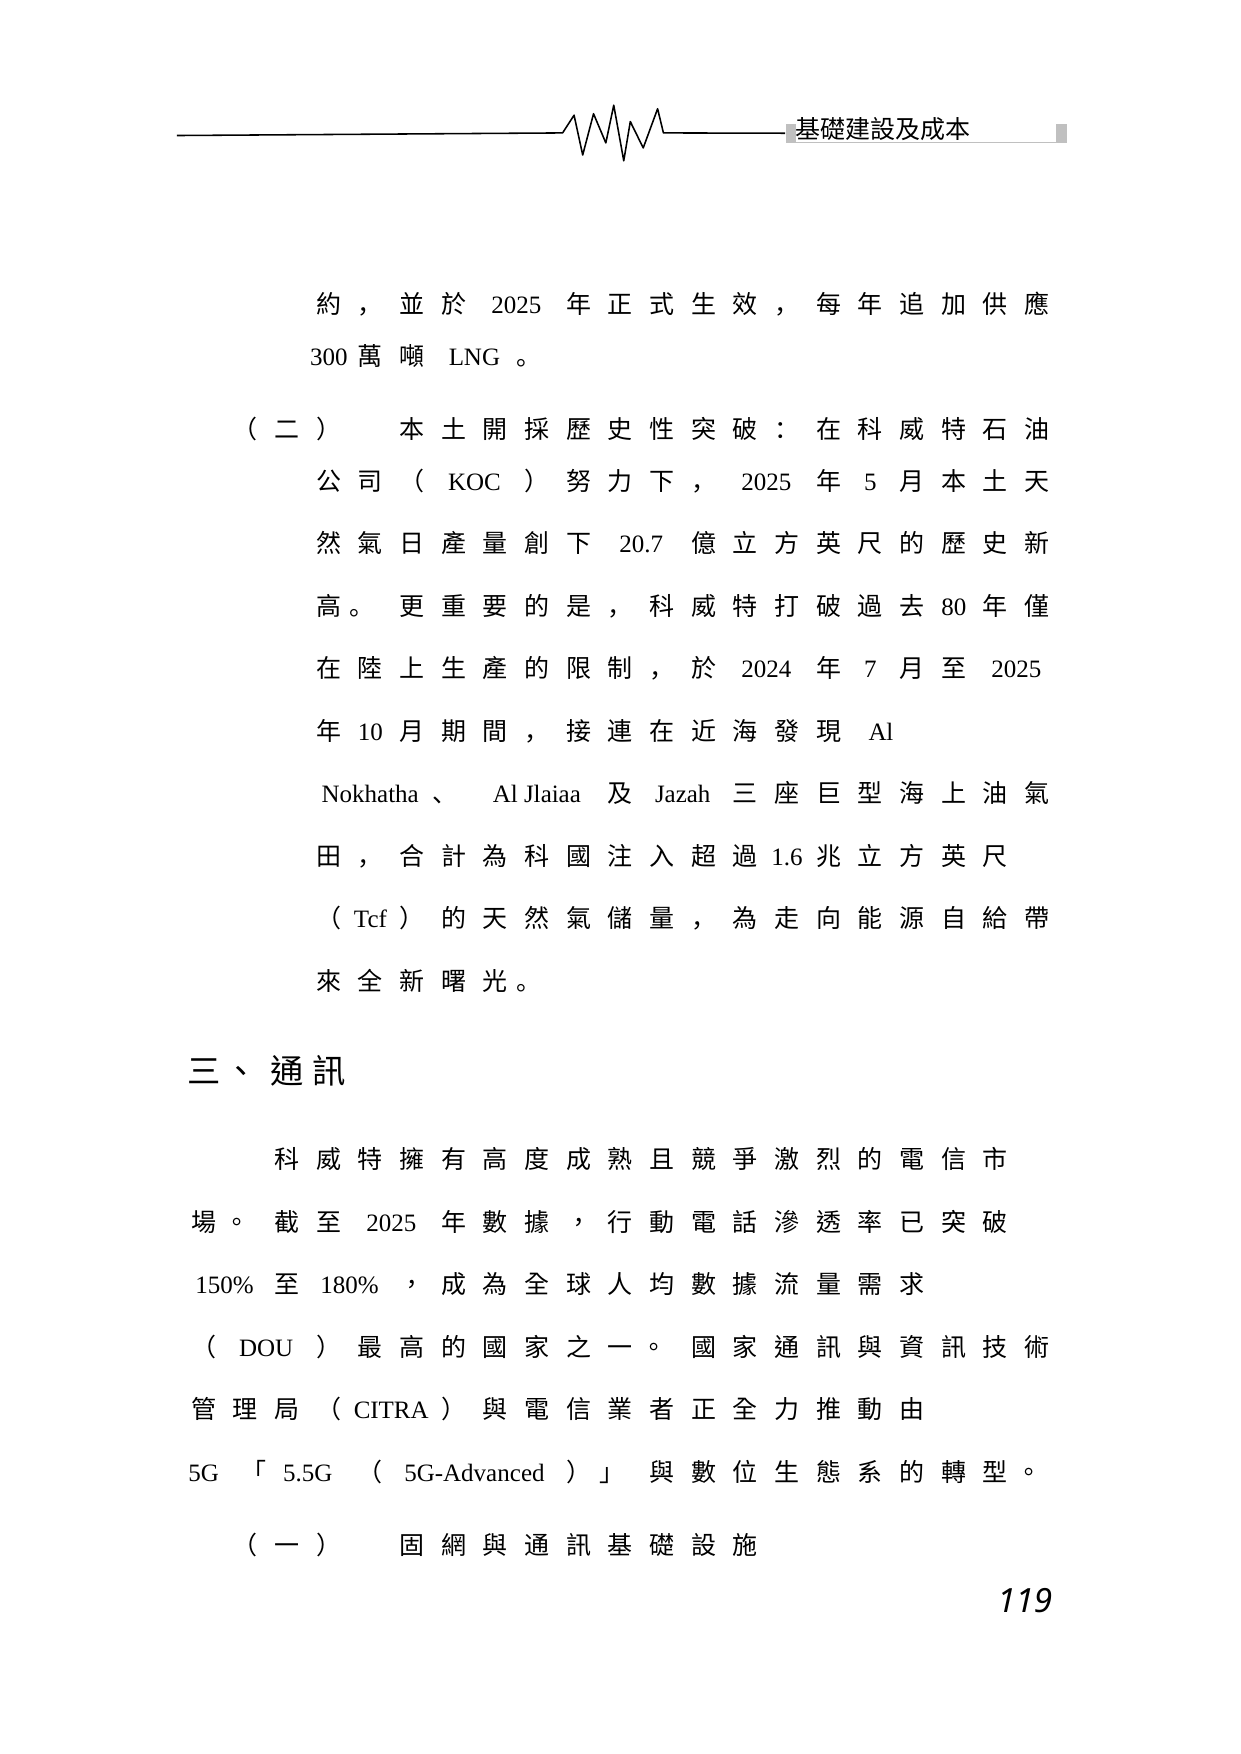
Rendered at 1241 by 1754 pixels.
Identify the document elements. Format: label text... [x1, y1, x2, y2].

text （二） 本土開採歷史性突破：在科威特石油公司（KOC）努力下，2025年5月本土天然氣日產量創下20.7億立方英尺的歷史新高。更重要的是，科威特打破過去80年僅在陸上生產的限制，於2024年7月至2025年10月期間，接連在近海發現Al Nokhatha、Al Jlaiaa及Jazah三座巨型海上油氣田，合計為科國注入超過1.6兆立方英尺（Tcf）的天然氣儲量，為走向能源自給帶來全新曙光。 [207, 375, 1058, 1000]
text （一） 固網與通訊基礎設施 [207, 1491, 1058, 1554]
text 科威特擁有高度成熟且競爭激烈的電信市場。截至2025年數據，行動電話滲透率已突破150%至180%，成為全球人均數據流量需求（DOU）最高的國家之一。國家通訊與資訊技術管理局（CITRA）與電信業者正全力推動由5G「5.5G（5G-Advanced）」與數位生態系的轉型。 [183, 1116, 1058, 1491]
text 三、通訊 [183, 1027, 1058, 1089]
text 約，並於2025年正式生效，每年追加供應300萬噸LNG。 [207, 250, 1058, 375]
